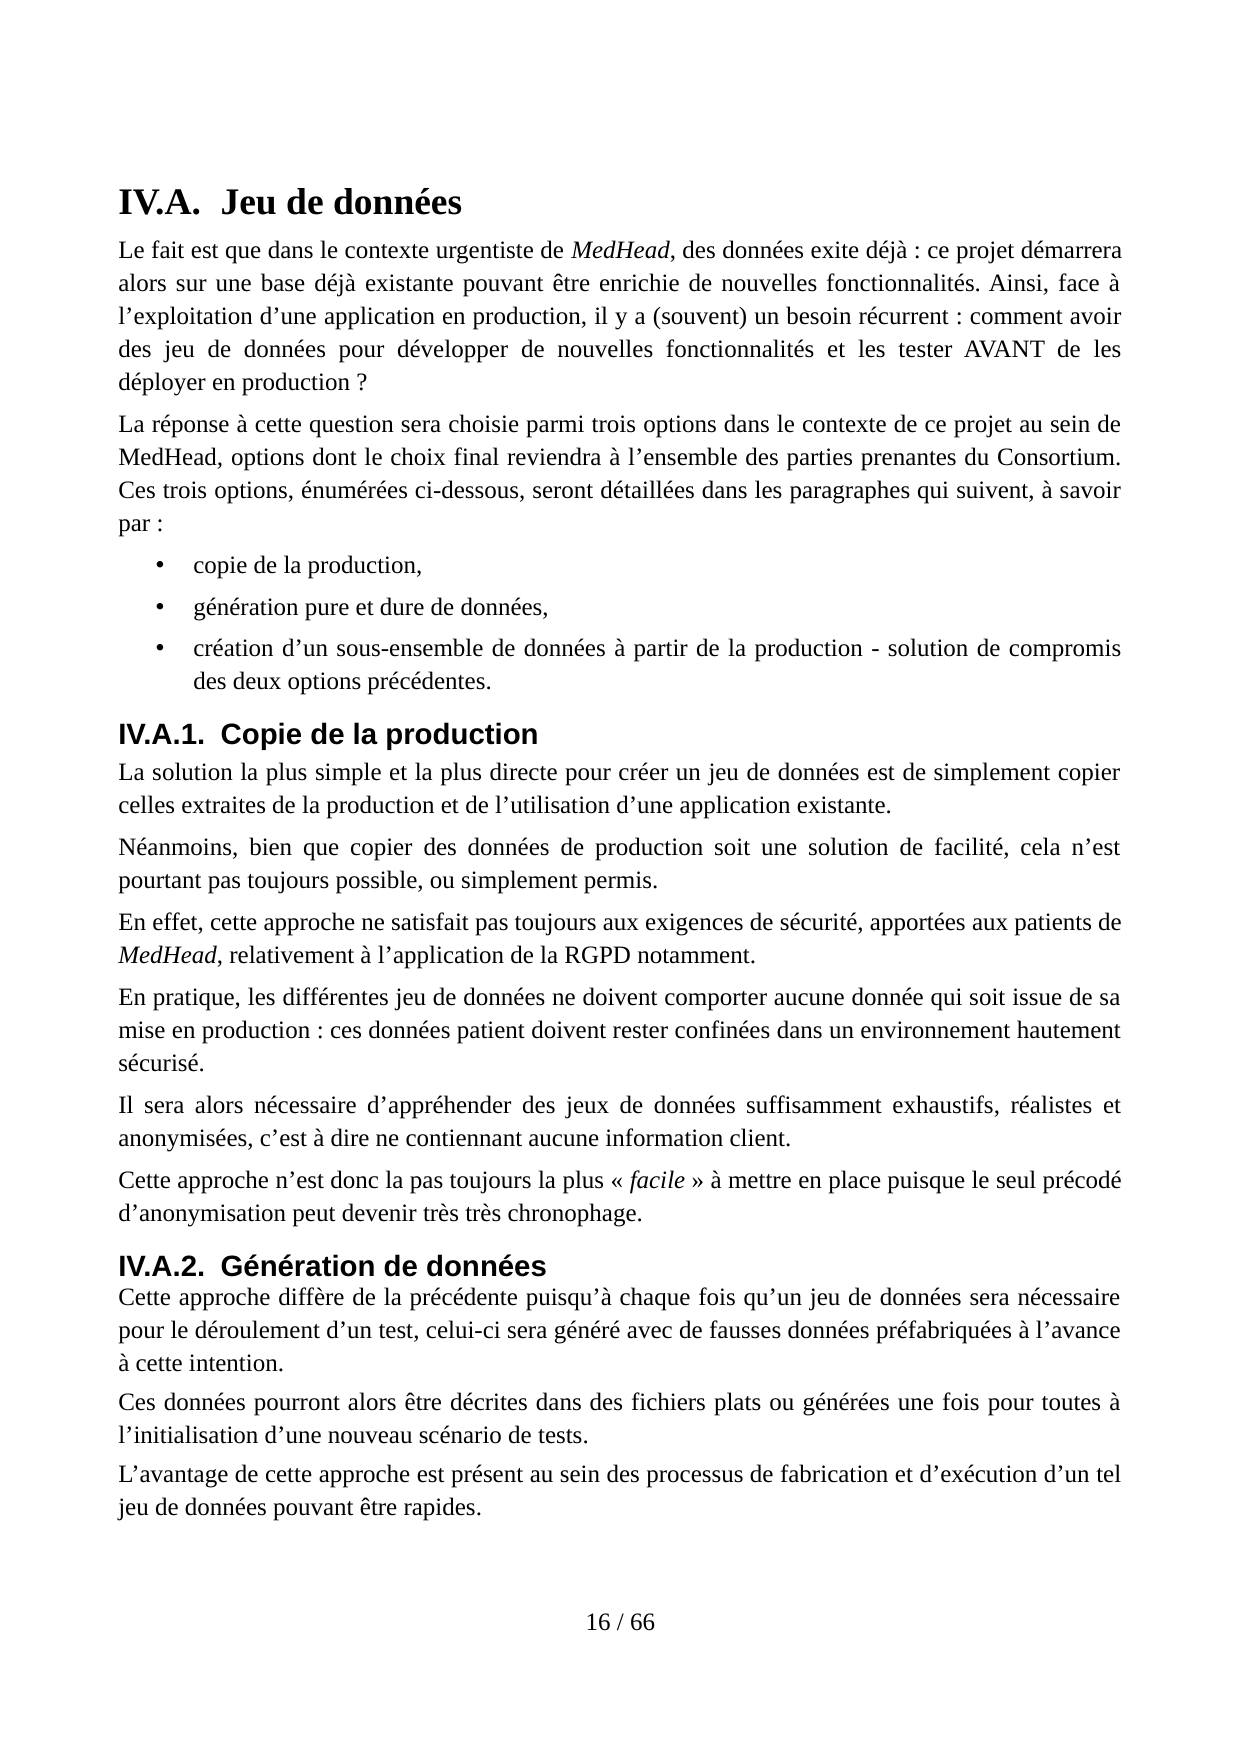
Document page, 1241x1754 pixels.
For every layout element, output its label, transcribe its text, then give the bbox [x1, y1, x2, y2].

text Cette approche diffère de la précédente puisqu’à chaque fois qu’un jeu de données sera nécessaire pour le déroulement d’un test, celui-ci sera généré avec de fausses données préfabriquées à l’avance à cette intention. [118, 1282, 1122, 1377]
list génération pure et dure de données, [156, 592, 1122, 620]
text En effet, cette approche ne satisfait pas toujours aux exigences de sécurité, apportées aux patients de MedHead, relativement à l’application de la RGPD notamment. [118, 907, 1122, 969]
subtitle Jeu de données [118, 179, 1122, 222]
text Cette approche n’est donc la pas toujours la plus « facile » à mettre en place puisque le seul précodé d’anonymisation peut devenir très très chronophage. [118, 1165, 1122, 1227]
text En pratique, les différentes jeu de données ne doivent comporter aucune donnée qui soit issue de sa mise en production : ces données patient doivent rester confinées dans un environnement hautement sécurisé. [118, 982, 1122, 1077]
text Il sera alors nécessaire d’appréhender des jeux de données suffisamment exhaustifs, réalistes et anonymisées, c’est à dire ne contiennant aucune information client. [118, 1090, 1122, 1152]
text Ces données pourront alors être décrites dans des fichiers plats ou générées une fois pour toutes à l’initialisation d’une nouveau scénario de tests. [118, 1387, 1122, 1449]
subtitle Génération de données [118, 1249, 1122, 1282]
text La réponse à cette question sera choisie parmi trois options dans le contexte de ce projet au sein de MedHead, options dont le choix final reviendra à l’ensemble des parties prenantes du Consortium. Ces trois options, énumérées ci-dessous, seront détaillées dans les paragraphes qui suivent, à savoir par : [118, 409, 1122, 537]
list création d’un sous-ensemble de données à partir de la production - solution de compromis des deux options précédentes. [156, 633, 1122, 695]
text Néanmoins, bien que copier des données de production soit une solution de facilité, cela n’est pourtant pas toujours possible, ou simplement permis. [118, 832, 1122, 894]
list copie de la production, [156, 550, 1122, 578]
text L’avantage de cette approche est présent au sein des processus de fabrication et d’exécution d’un tel jeu de données pouvant être rapides. [118, 1459, 1122, 1521]
text La solution la plus simple et la plus directe pour créer un jeu de données est de simplement copier celles extraites de la production et de l’utilisation d’une application existante. [118, 757, 1122, 819]
text Le fait est que dans le contexte urgentiste de MedHead, des données exite déjà : ce projet démarrera alors sur une base déjà existante pouvant être enrichie de nouvelles fonctionnalités. Ainsi, face à l’exploitation d’une application en production, il y a (souvent) un besoin récurrent : comment avoir des jeu de données pour développer de nouvelles fonctionnalités et les tester AVANT de les déployer en production ? [118, 235, 1122, 396]
subtitle Copie de la production [118, 717, 1122, 751]
